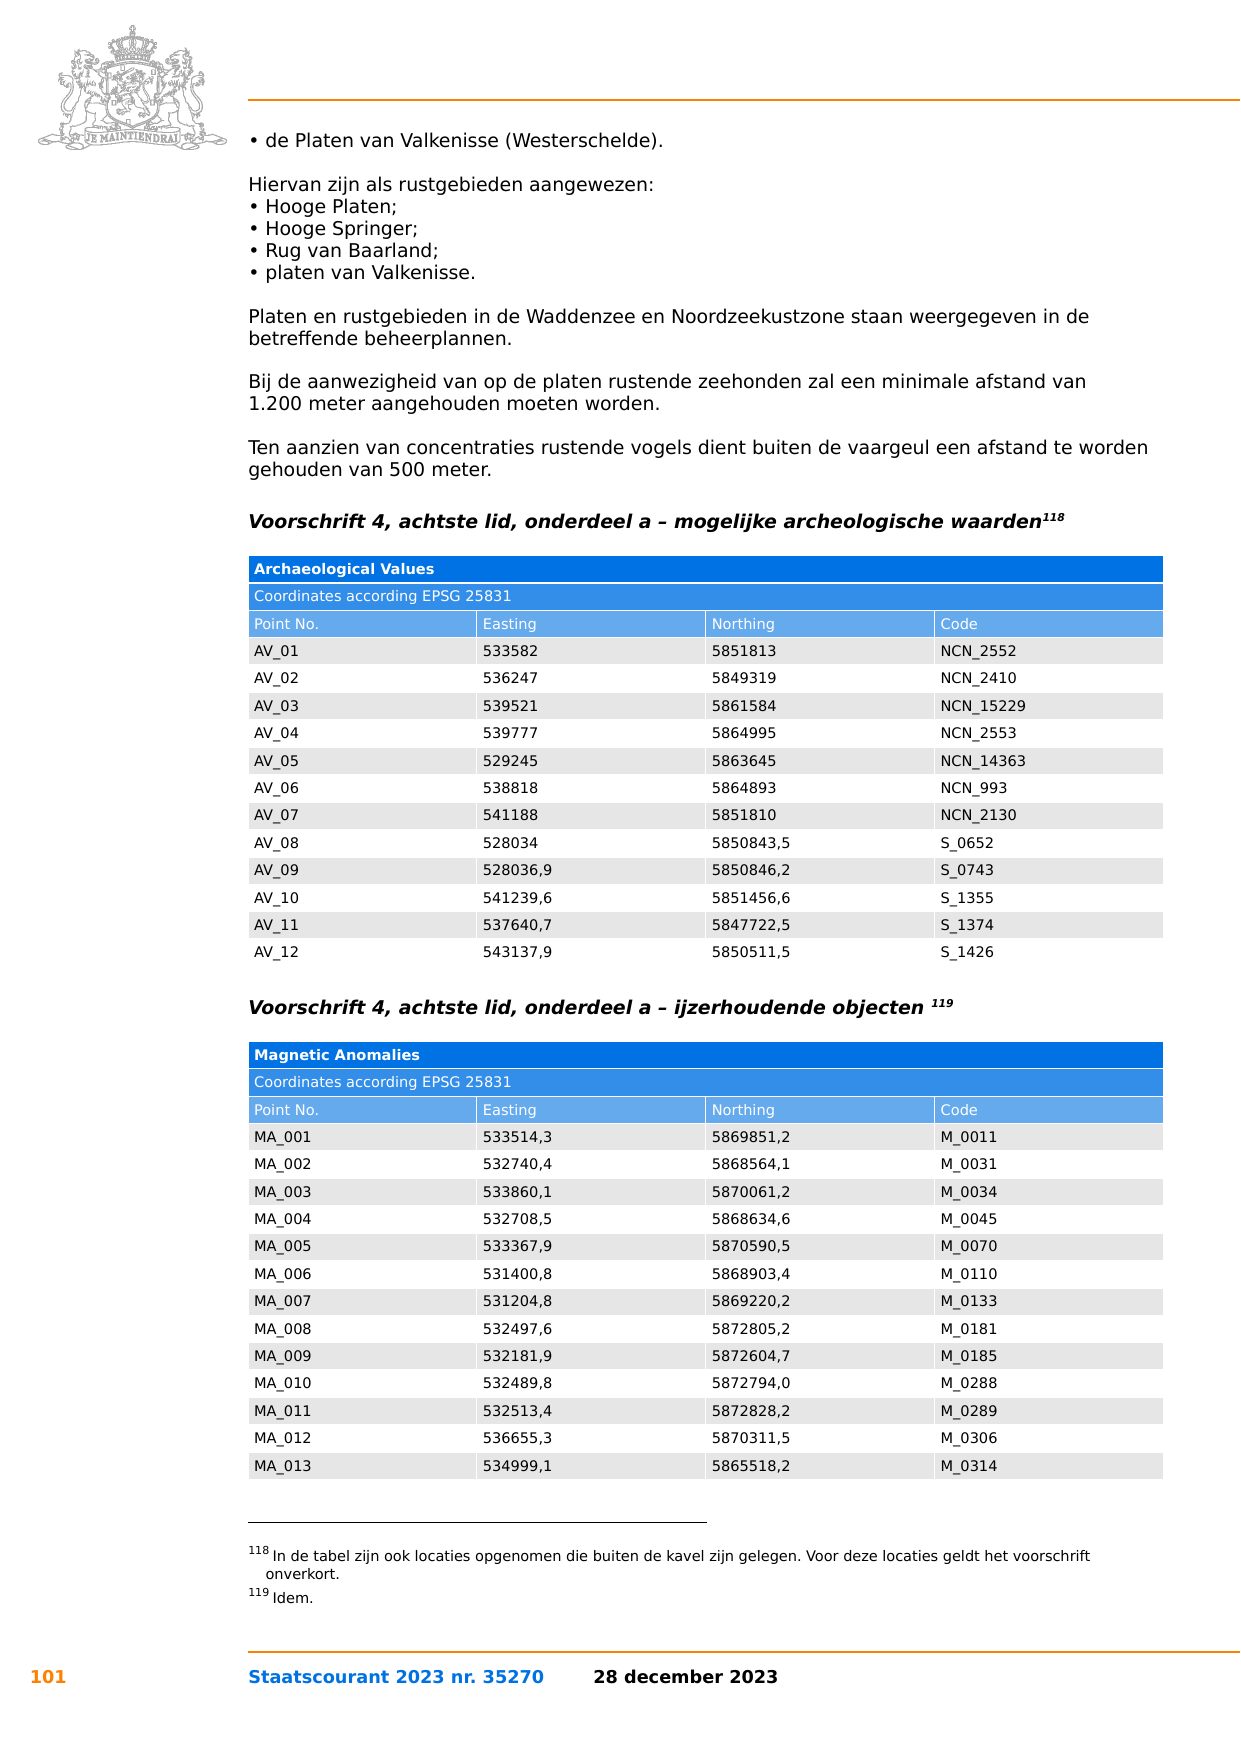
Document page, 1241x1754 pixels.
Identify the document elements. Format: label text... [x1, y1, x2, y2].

table_cell 5872604,7 [706, 1343, 934, 1369]
table_cell 5847722,5 [706, 912, 934, 938]
table_cell Coordinates according EPSG 25831 [249, 1069, 1163, 1096]
table_cell M_0306 [935, 1425, 1163, 1452]
table_cell AV_07 [249, 803, 476, 829]
table_cell Coordinates according EPSG 25831 [249, 584, 1163, 610]
table_cell NCN_993 [935, 775, 1163, 802]
table_cell NCN_15229 [935, 693, 1163, 719]
table_cell 532497,6 [477, 1316, 705, 1342]
table_cell 5869220,2 [706, 1289, 934, 1315]
table_cell 532181,9 [477, 1343, 705, 1369]
table_cell AV_06 [249, 775, 476, 802]
table_cell 536655,3 [477, 1425, 705, 1452]
table_cell MA_003 [249, 1179, 476, 1205]
table_cell MA_009 [249, 1343, 476, 1369]
table_cell 533514,3 [477, 1124, 705, 1150]
table_cell M_0181 [935, 1316, 1163, 1342]
table_cell Point No. [249, 1097, 476, 1123]
table_cell 5850843,5 [706, 830, 934, 856]
table_cell AV_05 [249, 748, 476, 774]
table_cell AV_08 [249, 830, 476, 856]
table_cell MA_008 [249, 1316, 476, 1342]
table_cell 5868903,4 [706, 1261, 934, 1287]
table_cell 5851810 [706, 803, 934, 829]
table_cell Point No. [249, 611, 476, 637]
table_cell 5872828,2 [706, 1398, 934, 1424]
table_cell 533367,9 [477, 1234, 705, 1260]
table_cell S_0652 [935, 830, 1163, 856]
text Hiervan zijn als rustgebieden aangewezen: [248, 174, 1163, 196]
table_cell M_0133 [935, 1289, 1163, 1315]
table_cell M_0288 [935, 1371, 1163, 1397]
table_cell 5864893 [706, 775, 934, 802]
table_cell M_0011 [935, 1124, 1163, 1150]
table_cell 536247 [477, 666, 705, 692]
table_cell NCN_2410 [935, 666, 1163, 692]
table_cell 528036,9 [477, 858, 705, 884]
text Ten aanzien van concentraties rustende vogels dient buiten de vaargeul een afstand te worden gehouden van 500 meter. [248, 437, 1163, 481]
table_cell 532708,5 [477, 1206, 705, 1233]
table_cell MA_001 [249, 1124, 476, 1150]
table_cell 5865518,2 [706, 1453, 934, 1479]
table_cell 541188 [477, 803, 705, 829]
table_cell M_0289 [935, 1398, 1163, 1424]
table_cell 532489,8 [477, 1371, 705, 1397]
text • Hooge Platen; [248, 196, 1163, 218]
table_cell 528034 [477, 830, 705, 856]
text In de tabel zijn ook locaties opgenomen die buiten de kavel zijn gelegen. Voor deze locaties geldt het voorschrift onverkort. [248, 1544, 1163, 1583]
subtitle Voorschrift 4, achtste lid, onderdeel a – ijzerhoudende objecten [248, 997, 1163, 1019]
table_cell MA_012 [249, 1425, 476, 1452]
table_cell 5870590,5 [706, 1234, 934, 1260]
table_cell M_0031 [935, 1151, 1163, 1178]
text • Rug van Baarland; [248, 240, 1163, 262]
table_cell NCN_2130 [935, 803, 1163, 829]
table_cell Northing [706, 611, 934, 637]
table_cell 5870061,2 [706, 1179, 934, 1205]
table_cell 539521 [477, 693, 705, 719]
table_cell 5850511,5 [706, 940, 934, 966]
table_cell AV_01 [249, 638, 476, 664]
text Bij de aanwezigheid van op de platen rustende zeehonden zal een minimale afstand van 1.200 meter aangehouden moeten worden. [248, 371, 1163, 415]
table_cell S_1355 [935, 885, 1163, 911]
table_cell Code [935, 611, 1163, 637]
table_cell S_1374 [935, 912, 1163, 938]
text • Hooge Springer; [248, 218, 1163, 240]
table_header Magnetic Anomalies [249, 1042, 1163, 1068]
picture [38, 25, 227, 150]
table_cell MA_011 [249, 1398, 476, 1424]
table_cell AV_12 [249, 940, 476, 966]
table_cell 532740,4 [477, 1151, 705, 1178]
table_header Archaeological Values [249, 556, 1163, 582]
table_cell 5864995 [706, 720, 934, 747]
table_cell 531400,8 [477, 1261, 705, 1287]
table_cell Northing [706, 1097, 934, 1123]
table_cell 534999,1 [477, 1453, 705, 1479]
table_cell 5851813 [706, 638, 934, 664]
text • de Platen van Valkenisse (Westerschelde). [248, 130, 1163, 152]
table_cell NCN_2553 [935, 720, 1163, 747]
table_cell 539777 [477, 720, 705, 747]
table_cell 538818 [477, 775, 705, 802]
table_cell 537640,7 [477, 912, 705, 938]
table_cell AV_03 [249, 693, 476, 719]
table_cell M_0314 [935, 1453, 1163, 1479]
subtitle Voorschrift 4, achtste lid, onderdeel a – mogelijke archeologische waarden [248, 511, 1163, 533]
table_cell 533860,1 [477, 1179, 705, 1205]
table_cell MA_005 [249, 1234, 476, 1260]
table_cell 5849319 [706, 666, 934, 692]
table_cell Code [935, 1097, 1163, 1123]
table_cell Easting [477, 1097, 705, 1123]
table_cell 543137,9 [477, 940, 705, 966]
table_cell Easting [477, 611, 705, 637]
table_cell 531204,8 [477, 1289, 705, 1315]
text Platen en rustgebieden in de Waddenzee en Noordzeekustzone staan weergegeven in de betreffende beheerplannen. [248, 306, 1163, 349]
text Idem. [248, 1586, 1163, 1608]
table_cell 533582 [477, 638, 705, 664]
table_cell 5872794,0 [706, 1371, 934, 1397]
table_cell 5868634,6 [706, 1206, 934, 1233]
table_cell M_0045 [935, 1206, 1163, 1233]
table_cell S_0743 [935, 858, 1163, 884]
table_cell AV_11 [249, 912, 476, 938]
table_cell 5868564,1 [706, 1151, 934, 1178]
table_cell MA_010 [249, 1371, 476, 1397]
table_cell AV_04 [249, 720, 476, 747]
table_cell 532513,4 [477, 1398, 705, 1424]
table_cell MA_007 [249, 1289, 476, 1315]
table_cell AV_09 [249, 858, 476, 884]
table_cell 541239,6 [477, 885, 705, 911]
table_cell 529245 [477, 748, 705, 774]
table_cell 5870311,5 [706, 1425, 934, 1452]
table_cell NCN_14363 [935, 748, 1163, 774]
table_cell MA_006 [249, 1261, 476, 1287]
table_cell MA_013 [249, 1453, 476, 1479]
table_cell MA_002 [249, 1151, 476, 1178]
table_cell 5872805,2 [706, 1316, 934, 1342]
table_cell M_0070 [935, 1234, 1163, 1260]
table_cell 5869851,2 [706, 1124, 934, 1150]
table_cell 5851456,6 [706, 885, 934, 911]
table_cell AV_10 [249, 885, 476, 911]
table_cell MA_004 [249, 1206, 476, 1233]
table_cell 5863645 [706, 748, 934, 774]
table_cell 5850846,2 [706, 858, 934, 884]
table_cell M_0110 [935, 1261, 1163, 1287]
table_cell M_0185 [935, 1343, 1163, 1369]
table_cell 5861584 [706, 693, 934, 719]
table_cell M_0034 [935, 1179, 1163, 1205]
table_cell AV_02 [249, 666, 476, 692]
table_cell S_1426 [935, 940, 1163, 966]
text • platen van Valkenisse. [248, 262, 1163, 284]
table_cell NCN_2552 [935, 638, 1163, 664]
